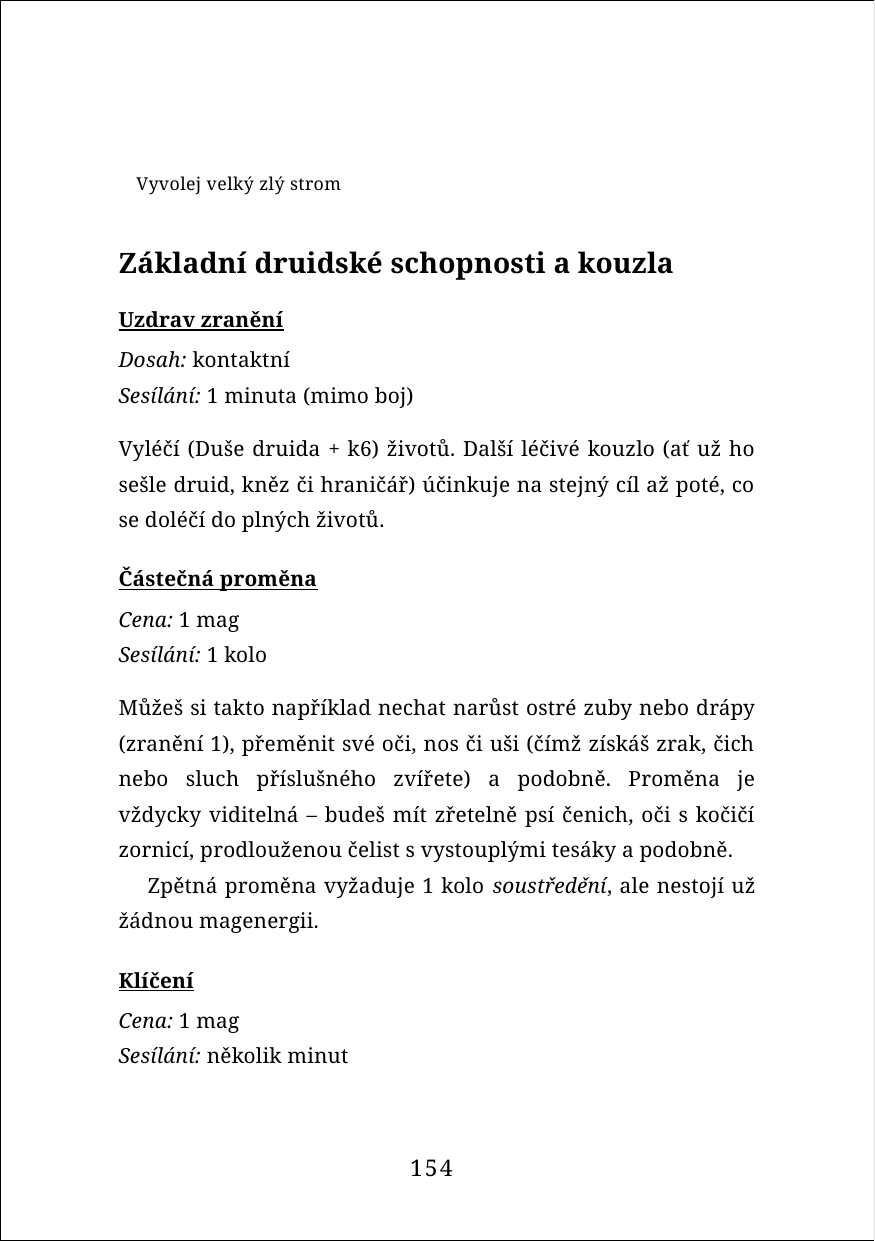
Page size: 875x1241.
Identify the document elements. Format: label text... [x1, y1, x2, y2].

subtitle Uzdrav zranění [118, 305, 756, 334]
text Dosah: kontaktní Sesílání: 1 minuta (mimo boj) [118, 346, 756, 409]
text Vyvolej velký zlý strom [136, 172, 756, 196]
text Můžeš si takto například nechat narůst ostré zuby nebo drápy (zranění 1), přeměnit své oči, nos či uši (čímž získáš zrak, čich nebo sluch příslušného zvířete) a podobně. Proměna je vždycky viditelná – budeš mít zřetelně psí čenich, oči s kočičí zornicí, prodlouženou čelist s vystouplými tesáky a podobně. Zpětná proměna vyžaduje 1 kolo soustředění, ale nestojí už žádnou magenergii. [118, 693, 756, 935]
text Cena: 1 mag Sesílání: několik minut [118, 1006, 756, 1070]
subtitle Základní druidské schopnosti a kouzla [118, 243, 756, 282]
subtitle Částečná proměna [118, 564, 756, 593]
subtitle Klíčení [118, 966, 756, 994]
text Cena: 1 mag Sesílání: 1 kolo [118, 605, 756, 669]
text Vyléčí (Duše druida + k6) životů. Další léčivé kouzlo (ať už ho sešle druid, kněz či hraničář) účinkuje na stejný cíl až poté, co se doléčí do plných životů. [118, 434, 756, 534]
